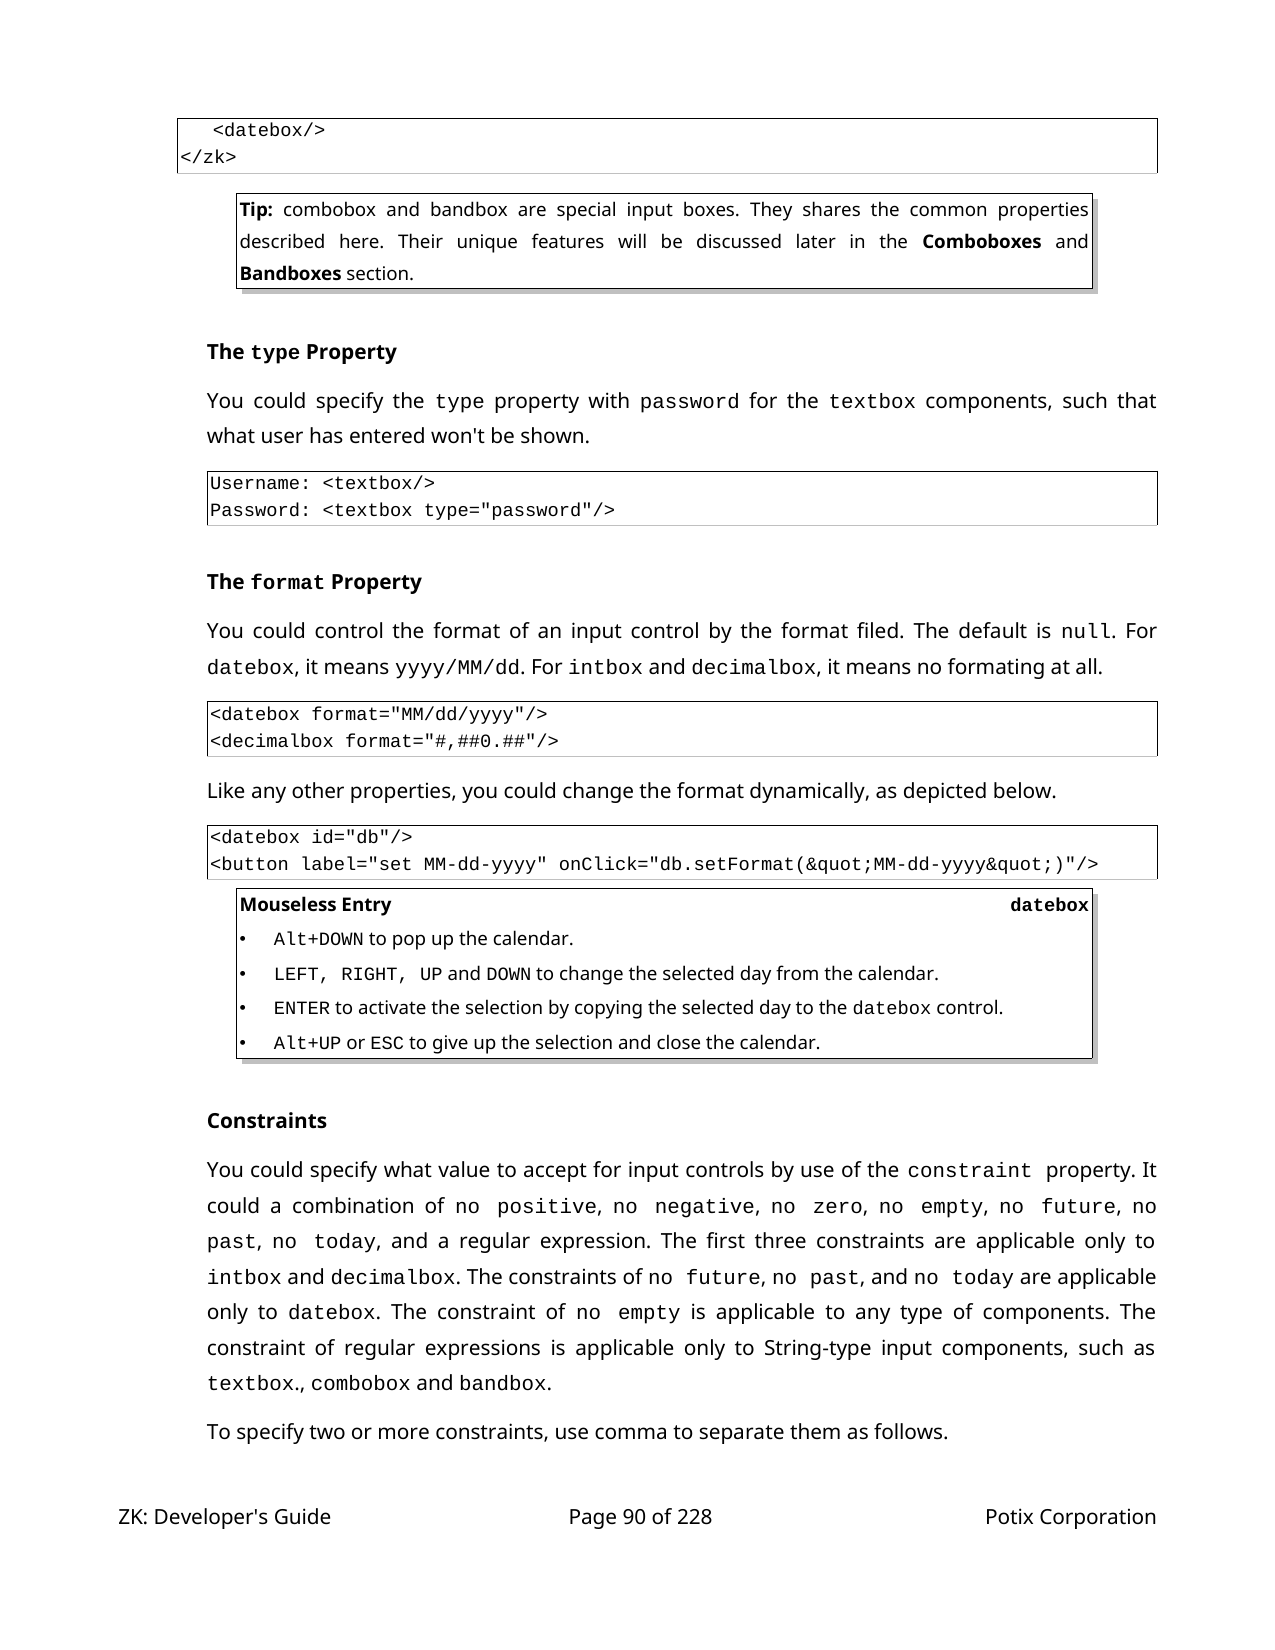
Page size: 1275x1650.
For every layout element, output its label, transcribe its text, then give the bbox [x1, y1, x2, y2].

text Username: <textbox/> [208, 472, 1157, 495]
text </zk> [178, 145, 1157, 173]
text You could control the format of an input control by the format filed. The default is null. For datebox, it means yyyy/MM/dd. For intbox and decimalbox, it means no formating at all. [207, 617, 1157, 681]
subtitle The type Property [207, 337, 1157, 366]
text <datebox format="MM/dd/yyyy"/> [208, 702, 1157, 726]
subtitle Constraints [207, 1107, 1157, 1135]
text Like any other properties, you could change the format dynamically, as depicted below. [207, 776, 1157, 805]
list LEFT, RIGHT, UP and DOWN to change the selected day from the calendar. [237, 957, 1092, 986]
text Tip: combobox and bandbox are special input boxes. They shares the common properties described here. Their unique features will be discussed later in the Comboboxes and Bandboxes section. [237, 194, 1092, 288]
text <datebox id="db"/> <button label="set MM-dd-yyyy" onClick="db.setFormat(&quot;MM-dd-yyyy&quot;)"/> [208, 826, 1157, 879]
list Alt+DOWN to pop up the calendar. [237, 923, 1092, 951]
subtitle The format Property [207, 567, 1157, 596]
text Password: <textbox type="password"/> [208, 498, 1157, 525]
list Alt+UP or ESC to give up the selection and close the calendar. [237, 1026, 1092, 1058]
text To specify two or more constraints, use comma to separate them as follows. [207, 1417, 1157, 1446]
text You could specify what value to accept for input controls by use of the constraint property. It could a combination of no positive, no negative, no zero, no empty, no future, no past, no today, and a regular expression. The first three constraints are applicable only to intbox and decimalbox. The constraints of no future, no past, and no today are applicable only to datebox. The constraint of no empty is applicable to any type of components. The constraint of regular expressions is applicable only to String-type input components, such as textbox., combobox and bandbox. [207, 1155, 1157, 1397]
text Mouseless Entry datebox [237, 889, 1092, 917]
text <datebox/> [178, 119, 1157, 142]
list ENTER to activate the selection by copying the selected day to the datebox control. [237, 992, 1092, 1021]
text You could specify the type property with password for the textbox components, such that what user has entered won't be shown. [207, 386, 1157, 450]
text <decimalbox format="#,##0.##"/> [208, 728, 1157, 756]
